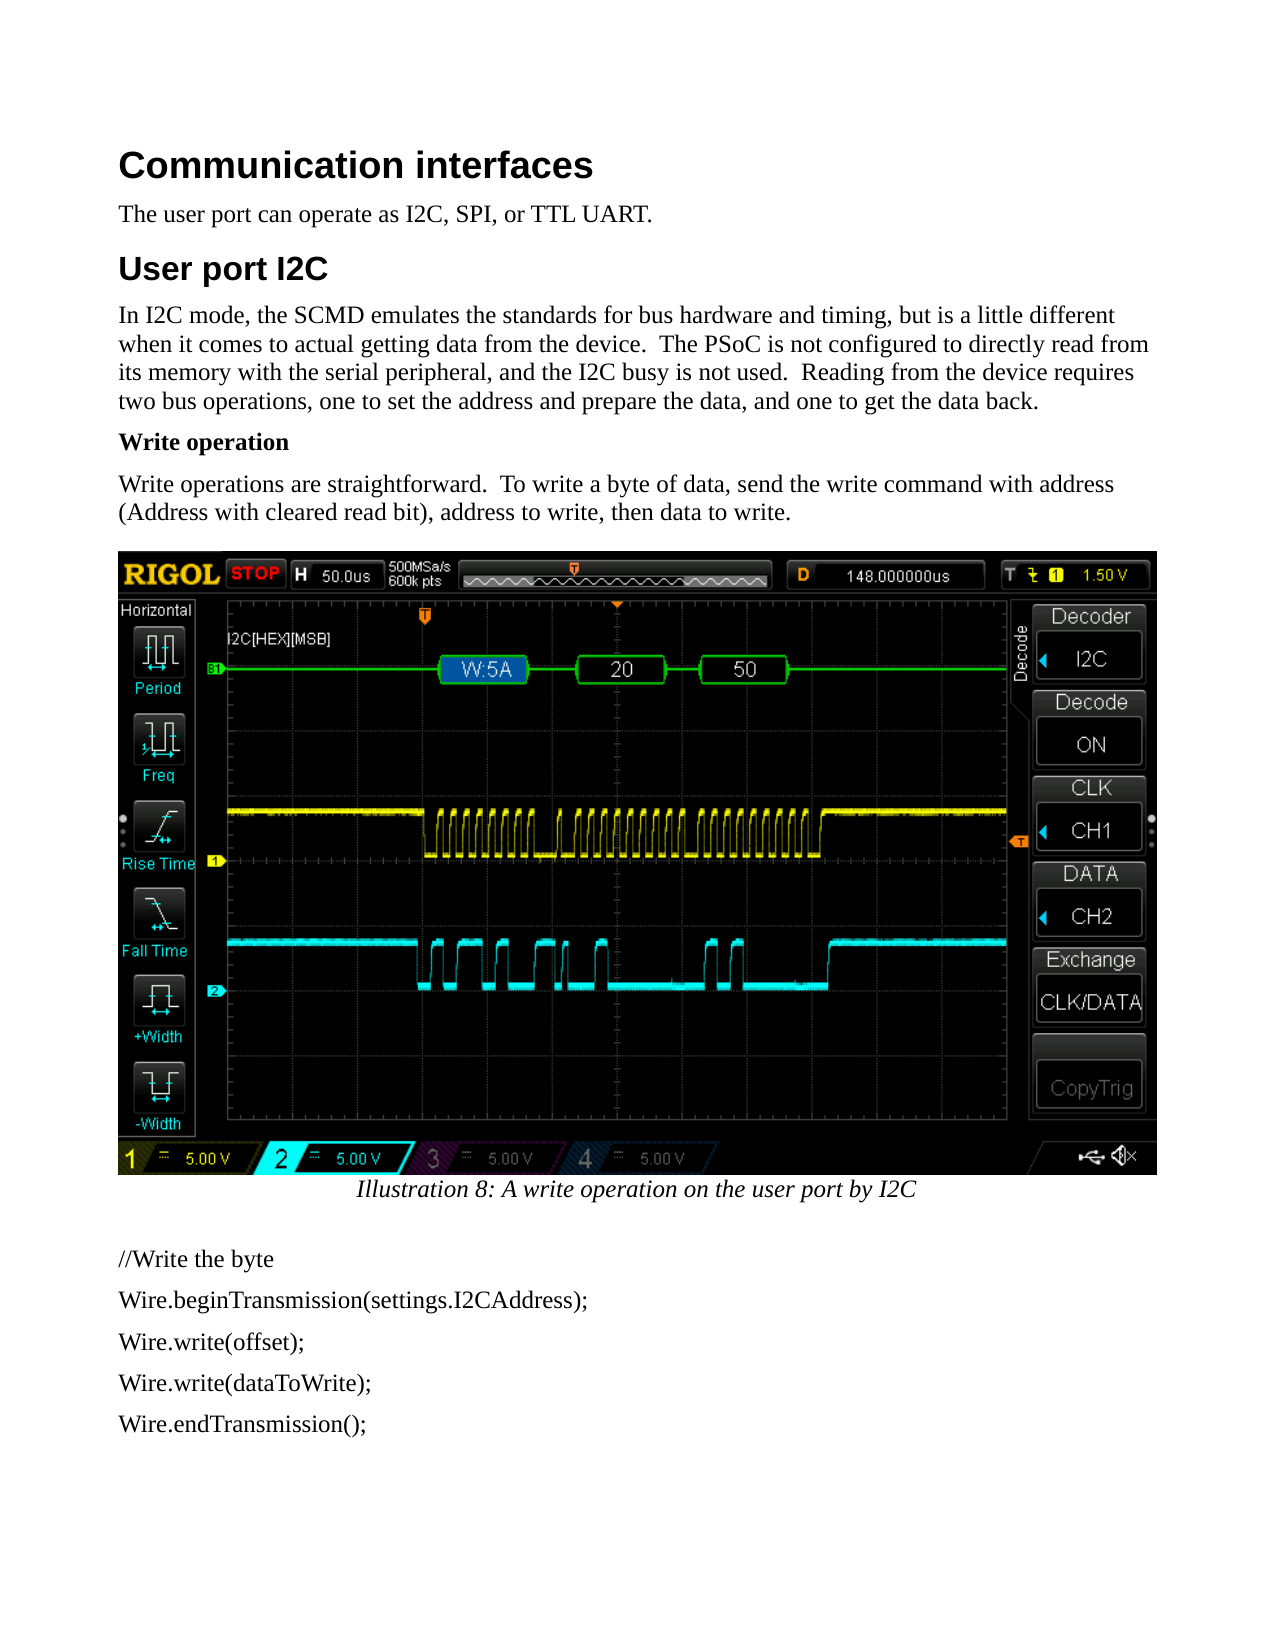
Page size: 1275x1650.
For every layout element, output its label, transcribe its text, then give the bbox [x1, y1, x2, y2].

text Write operation [118, 427, 1157, 456]
text Wire.beginTransmission(settings.I2CAddress); [118, 1286, 1157, 1314]
text Wire.write(offset); [118, 1327, 1157, 1356]
subtitle User port I2C [118, 249, 1157, 287]
text The user port can operate as I2C, SPI, or TTL UART. [118, 199, 1157, 228]
text Illustration 8: A write operation on the user port by I2C [118, 1175, 1157, 1203]
text Write operations are straightforward. To write a byte of data, send the write command with address (Address with cleared read bit), address to write, then data to write. [118, 469, 1157, 526]
picture [118, 551, 1157, 1175]
text In I2C mode, the SCMD emulates the standards for bus hardware and timing, but is a little different when it comes to actual getting data from the device. The PSoC is not configured to directly read from its memory with the serial peripheral, and the I2C busy is not used. Reading from the device requires two bus operations, one to set the address and prepare the data, and one to get the data back. [118, 300, 1157, 415]
subtitle Communication interfaces [118, 143, 1157, 187]
text //Write the byte [118, 1244, 1157, 1273]
text Wire.endTransmission(); [118, 1409, 1157, 1438]
text Wire.write(dataToWrite); [118, 1368, 1157, 1397]
